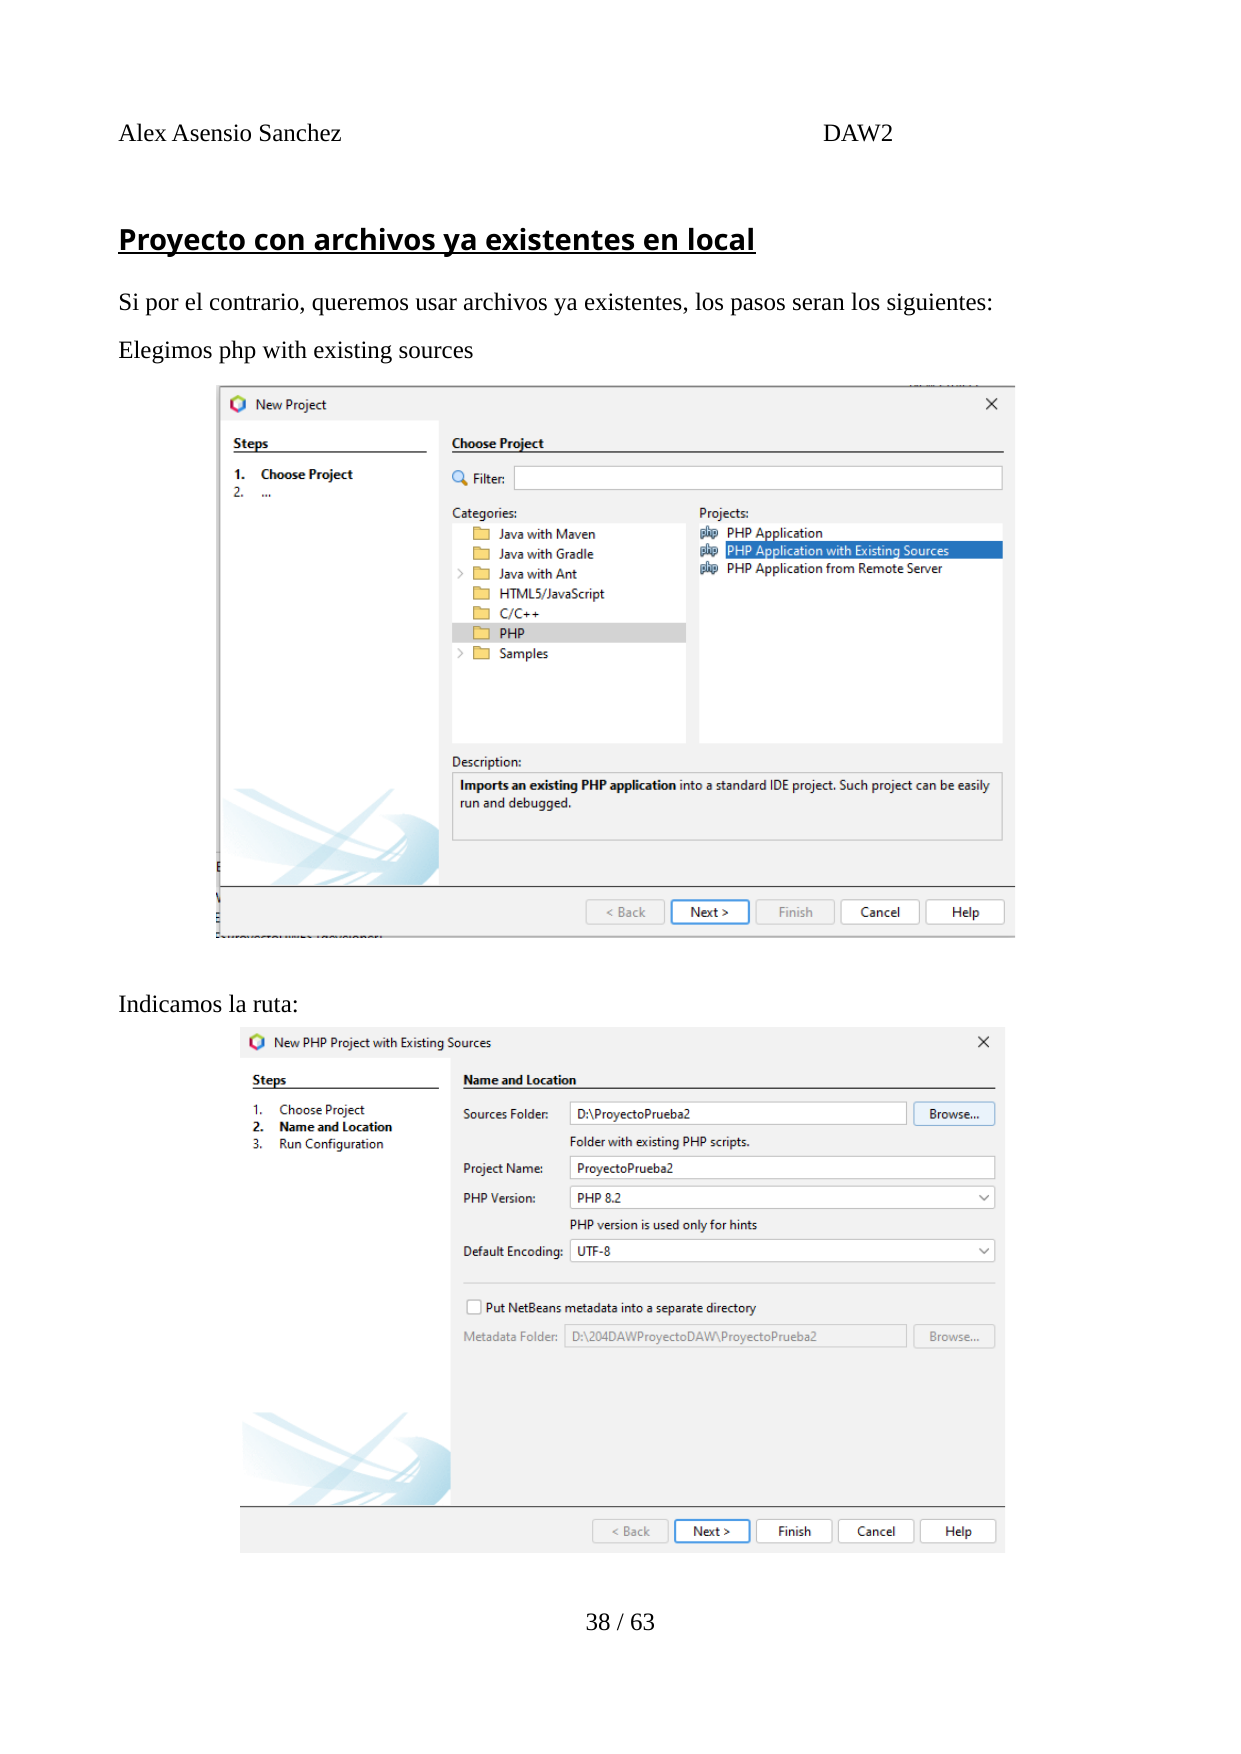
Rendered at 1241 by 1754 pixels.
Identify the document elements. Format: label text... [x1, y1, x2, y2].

subtitle Proyecto con archivos ya existentes en local [118, 219, 1122, 258]
picture [216, 385, 1016, 938]
text Indicamos la ruta: [118, 989, 1122, 1018]
text Si por el contrario, queremos usar archivos ya existentes, los pasos seran los siguientes: [118, 287, 1122, 316]
text Elegimos php with existing sources [118, 335, 1122, 363]
picture [240, 1027, 1006, 1553]
